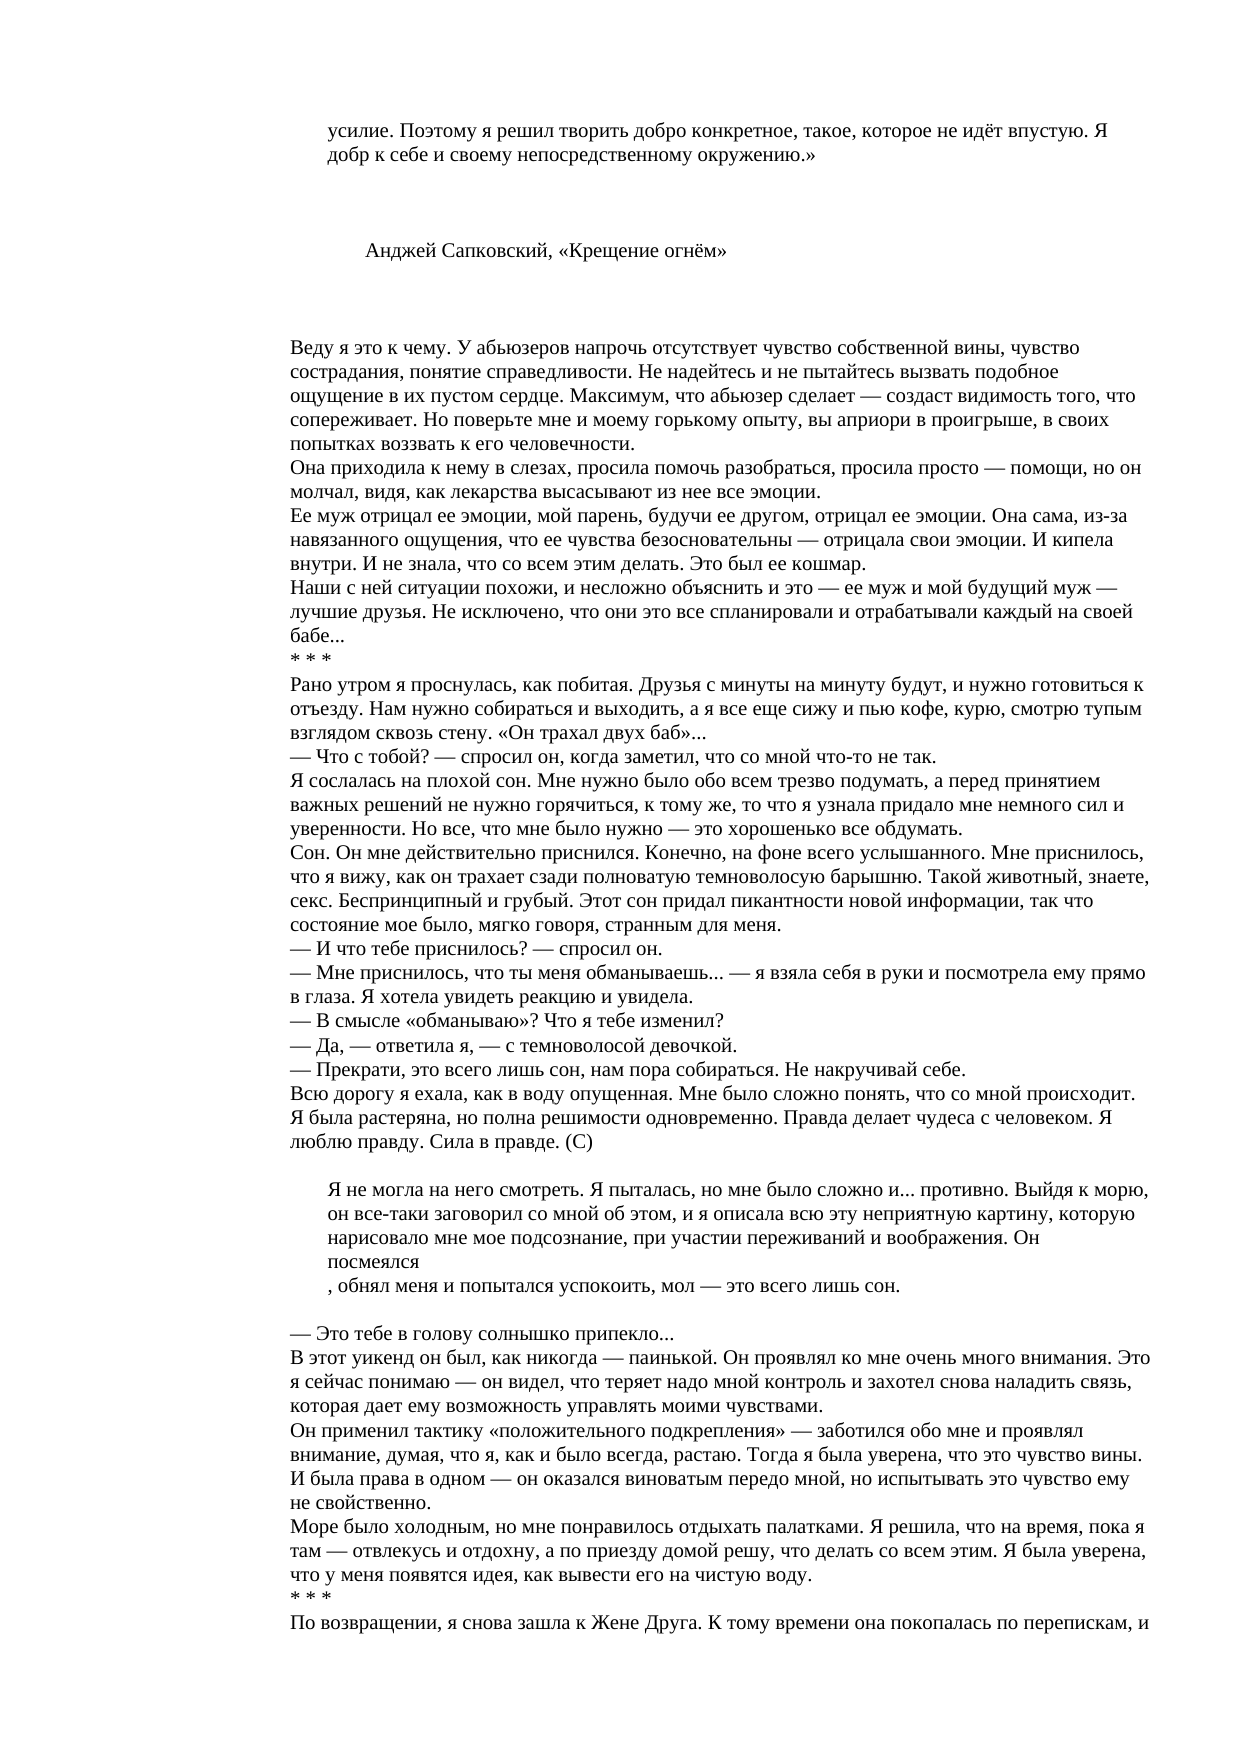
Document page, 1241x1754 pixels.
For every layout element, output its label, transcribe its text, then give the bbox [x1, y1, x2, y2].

text усилие. Поэтому я решил творить добро конкретное, такое, которое не идёт впустую. Я добр к себе и своему непосредственному окружению.» [327, 118, 1152, 166]
text — В смысле «обманываю»? Что я тебе изменил? [290, 1008, 1152, 1032]
text — Мне приснилось, что ты меня обманываешь... — я взяла себя в руки и посмотрела ему прямо в глаза. Я хотела увидеть реакцию и увидела. [290, 960, 1152, 1008]
text Наши с ней ситуации похожи, и несложно объяснить и это — ее муж и мой будущий муж — лучшие друзья. Не исключено, что они это все спланировали и отрабатывали каждый на своей бабе... [290, 575, 1152, 647]
text Я сослалась на плохой сон. Мне нужно было обо всем трезво подумать, а перед принятием важных решений не нужно горячиться, к тому же, то что я узнала придало мне немного сил и уверенности. Но все, что мне было нужно — это хорошенько все обдумать. [290, 768, 1152, 840]
text Он применил тактику «положительного подкрепления» — заботился обо мне и проявлял внимание, думая, что я, как и было всегда, растаю. Тогда я была уверена, что это чувство вины. И была права в одном — он оказался виноватым передо мной, но испытывать это чувство ему не свойственно. [290, 1417, 1152, 1514]
text * * * [290, 1586, 1152, 1610]
text Она приходила к нему в слезах, просила помочь разобраться, просила просто — помощи, но он молчал, видя, как лекарства высасывают из нее все эмоции. [290, 455, 1152, 503]
text — Что с тобой? — спросил он, когда заметил, что со мной что-то не так. [290, 744, 1152, 768]
text Ее муж отрицал ее эмоции, мой парень, будучи ее другом, отрицал ее эмоции. Она сама, из-за навязанного ощущения, что ее чувства безосновательны — отрицала свои эмоции. И кипела внутри. И не знала, что со всем этим делать. Это был ее кошмар. [290, 503, 1152, 575]
text Анджей Сапковский, «Крещение огнём» [365, 238, 1152, 262]
text — Прекрати, это всего лишь сон, нам пора собираться. Не накручивай себе. [290, 1057, 1152, 1081]
text Море было холодным, но мне понравилось отдыхать палатками. Я решила, что на время, пока я там — отвлекусь и отдохну, а по приезду домой решу, что делать со всем этим. Я была уверена, что у меня появятся идея, как вывести его на чистую воду. [290, 1514, 1152, 1586]
text — И что тебе приснилось? — спросил он. [290, 936, 1152, 960]
text По возвращении, я снова зашла к Жене Друга. К тому времени она покопалась по перепискам, и [290, 1610, 1152, 1634]
text Всю дорогу я ехала, как в воду опущенная. Мне было сложно понять, что со мной происходит. Я была растеряна, но полна решимости одновременно. Правда делает чудеса с человеком. Я люблю правду. Сила в правде. (С) [290, 1081, 1152, 1153]
text — Это тебе в голову солнышко припекло... [290, 1321, 1152, 1345]
text Рано утром я проснулась, как побитая. Друзья с минуты на минуту будут, и нужно готовиться к отъезду. Нам нужно собираться и выходить, а я все еще сижу и пью кофе, курю, смотрю тупым взглядом сквозь стену. «Он трахал двух баб»... [290, 672, 1152, 744]
text Сон. Он мне действительно приснился. Конечно, на фоне всего услышанного. Мне приснилось, что я вижу, как он трахает сзади полноватую темноволосую барышню. Такой животный, знаете, секс. Беспринципный и грубый. Этот сон придал пикантности новой информации, так что состояние мое было, мягко говоря, странным для меня. [290, 840, 1152, 936]
text Я не могла на него смотреть. Я пыталась, но мне было сложно и... противно. Выйдя к морю, он все-таки заговорил со мной об этом, и я описала всю эту неприятную картину, которую нарисовало мне мое подсознание, при участии переживаний и воображения. Он [327, 1177, 1152, 1249]
text посмеялся [327, 1249, 1152, 1273]
text * * * [290, 647, 1152, 672]
text Веду я это к чему. У абьюзеров напрочь отсутствует чувство собственной вины, чувство сострадания, понятие справедливости. Не надейтесь и не пытайтесь вызвать подобное ощущение в их пустом сердце. Максимум, что абьюзер сделает — создаст видимость того, что сопереживает. Но поверьте мне и моему горькому опыту, вы априори в проигрыше, в своих попытках воззвать к его человечности. [290, 335, 1152, 455]
text В этот уикенд он был, как никогда — паинькой. Он проявлял ко мне очень много внимания. Это я сейчас понимаю — он видел, что теряет надо мной контроль и захотел снова наладить связь, которая дает ему возможность управлять моими чувствами. [290, 1345, 1152, 1417]
text , обнял меня и попытался успокоить, мол — это всего лишь сон. [327, 1273, 1152, 1297]
text — Да, — ответила я, — с темноволосой девочкой. [290, 1032, 1152, 1057]
